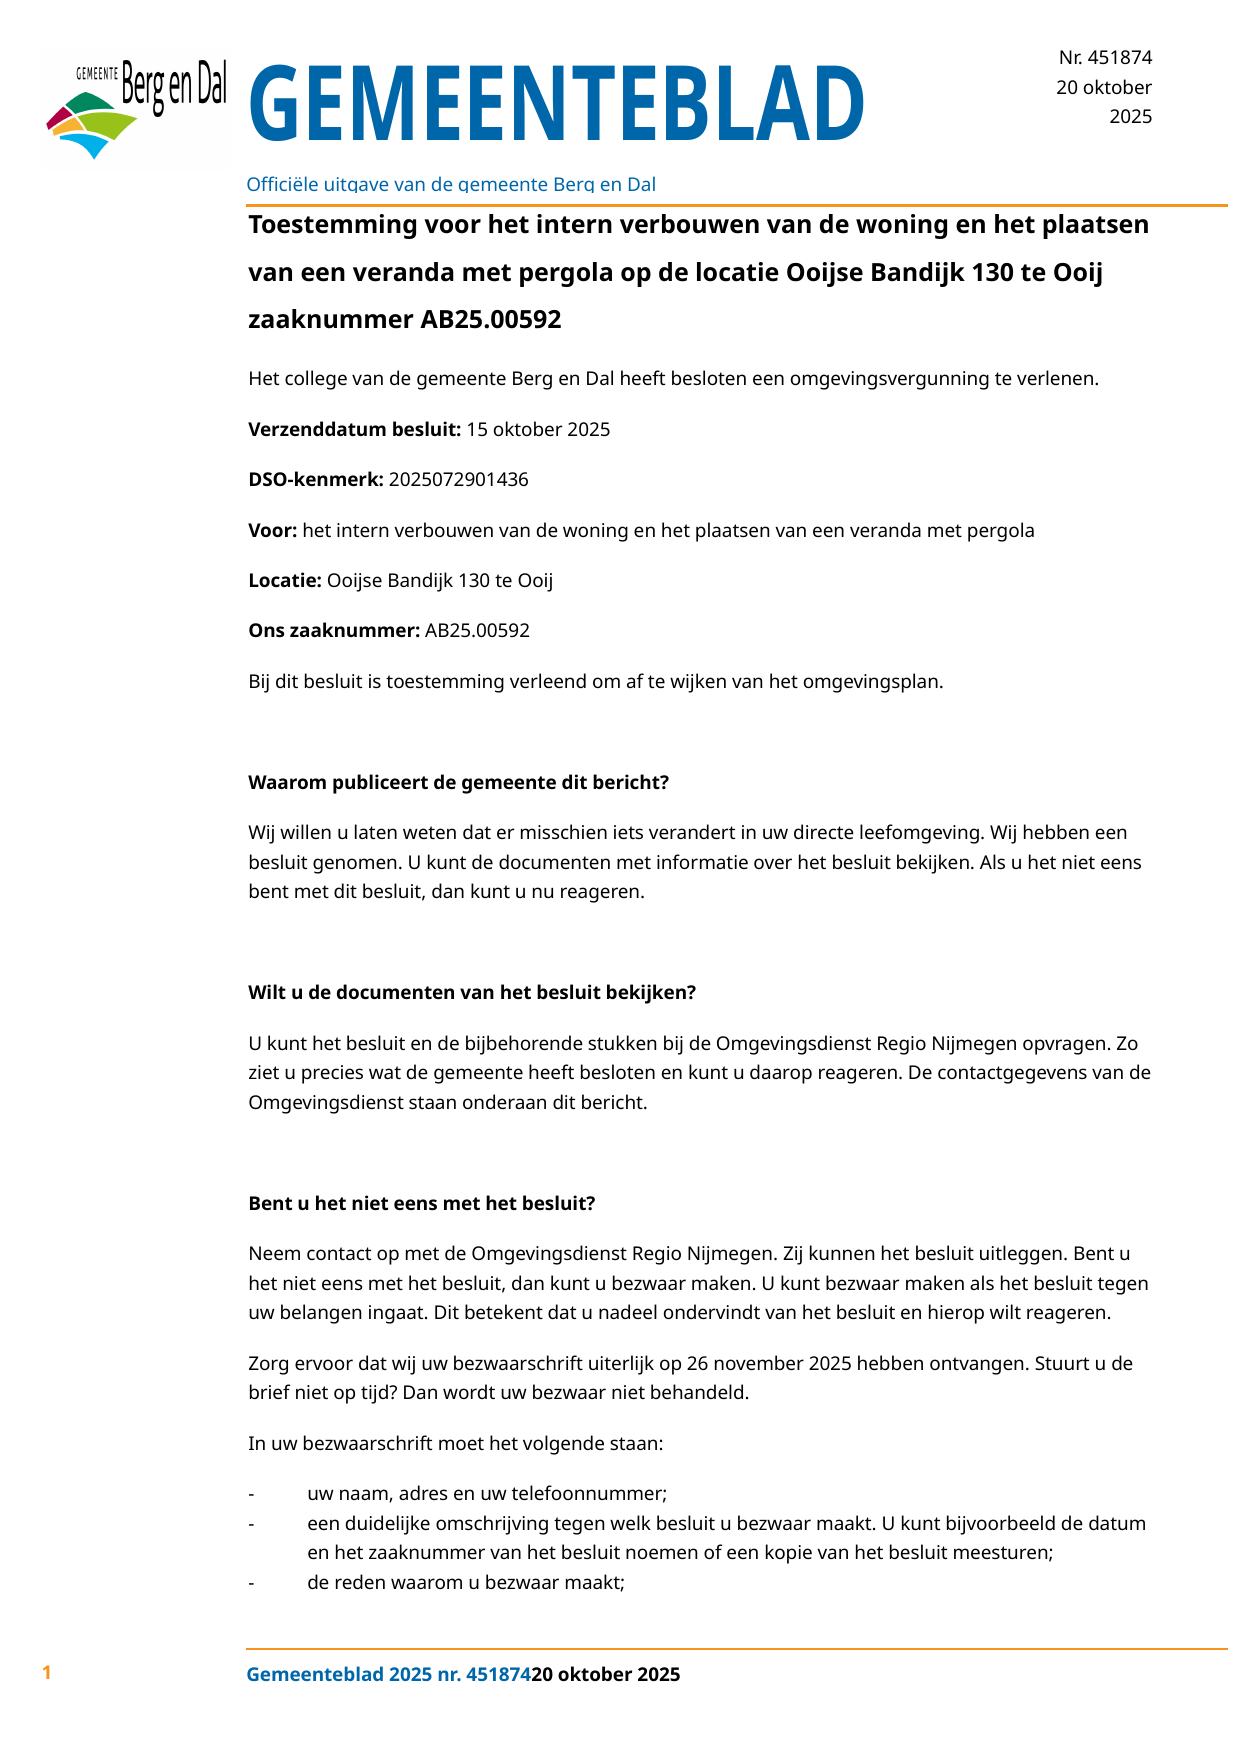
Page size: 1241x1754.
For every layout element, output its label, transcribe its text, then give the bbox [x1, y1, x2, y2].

text Zorg ervoor dat wij uw bezwaarschrift uiterlijk op 26 november 2025 hebben ontvangen. Stuurt u de brief niet op tijd? Dan wordt uw bezwaar niet behandeld. [248, 1350, 1152, 1405]
text Toestemming voor het intern verbouwen van de woning en het plaatsen van een veranda met pergola op de locatie Ooijse Bandijk 130 te Ooij zaaknummer AB25.00592 [248, 207, 1152, 336]
list een duidelijke omschrijving tegen welk besluit u bezwaar maakt. U kunt bijvoorbeeld de datum en het zaaknummer van het besluit noemen of een kopie van het besluit meesturen; [248, 1510, 1152, 1565]
text Het college van de gemeente Berg en Dal heeft besloten een omgevingsvergunning te verlenen. [248, 366, 1152, 391]
text Ons zaaknummer: AB25.00592 [248, 618, 1152, 643]
list uw naam, adres en uw telefoonnummer; [248, 1480, 1152, 1506]
text Bent u het niet eens met het besluit? [248, 1190, 1152, 1215]
text U kunt het besluit en de bijbehorende stukken bij de Omgevingsdienst Regio Nijmegen opvragen. Zo ziet u precies wat de gemeente heeft besloten en kunt u daarop reageren. De contactgegevens van de Omgevingsdienst staan onderaan dit bericht. [248, 1030, 1152, 1114]
text Wij willen u laten weten dat er misschien iets verandert in uw directe leefomgeving. Wij hebben een besluit genomen. U kunt de documenten met informatie over het besluit bekijken. Als u het niet eens bent met dit besluit, dan kunt u nu reageren. [248, 819, 1152, 904]
list de reden waarom u bezwaar maakt; [248, 1569, 1152, 1594]
text In uw bezwaarschrift moet het volgende staan: [248, 1430, 1152, 1455]
text Neem contact op met de Omgevingsdienst Regio Nijmegen. Zij kunnen het besluit uitleggen. Bent u het niet eens met het besluit, dan kunt u bezwaar maken. U kunt bezwaar maken als het besluit tegen uw belangen ingaat. Dit betekent dat u nadeel ondervindt van het besluit en hierop wilt reageren. [248, 1240, 1152, 1325]
picture [41, 47, 231, 172]
text Bij dit besluit is toestemming verleend om af te wijken van het omgevingsplan. [248, 668, 1152, 694]
text DSO-kenmerk: 2025072901436 [248, 466, 1152, 492]
text Voor: het intern verbouwen van de woning en het plaatsen van een veranda met pergola [248, 517, 1152, 542]
text Waarom publiceert de gemeente dit bericht? [248, 769, 1152, 794]
text Wilt u de documenten van het besluit bekijken? [248, 979, 1152, 1005]
text Verzenddatum besluit: 15 oktober 2025 [248, 416, 1152, 442]
text Locatie: Ooijse Bandijk 130 te Ooij [248, 567, 1152, 593]
